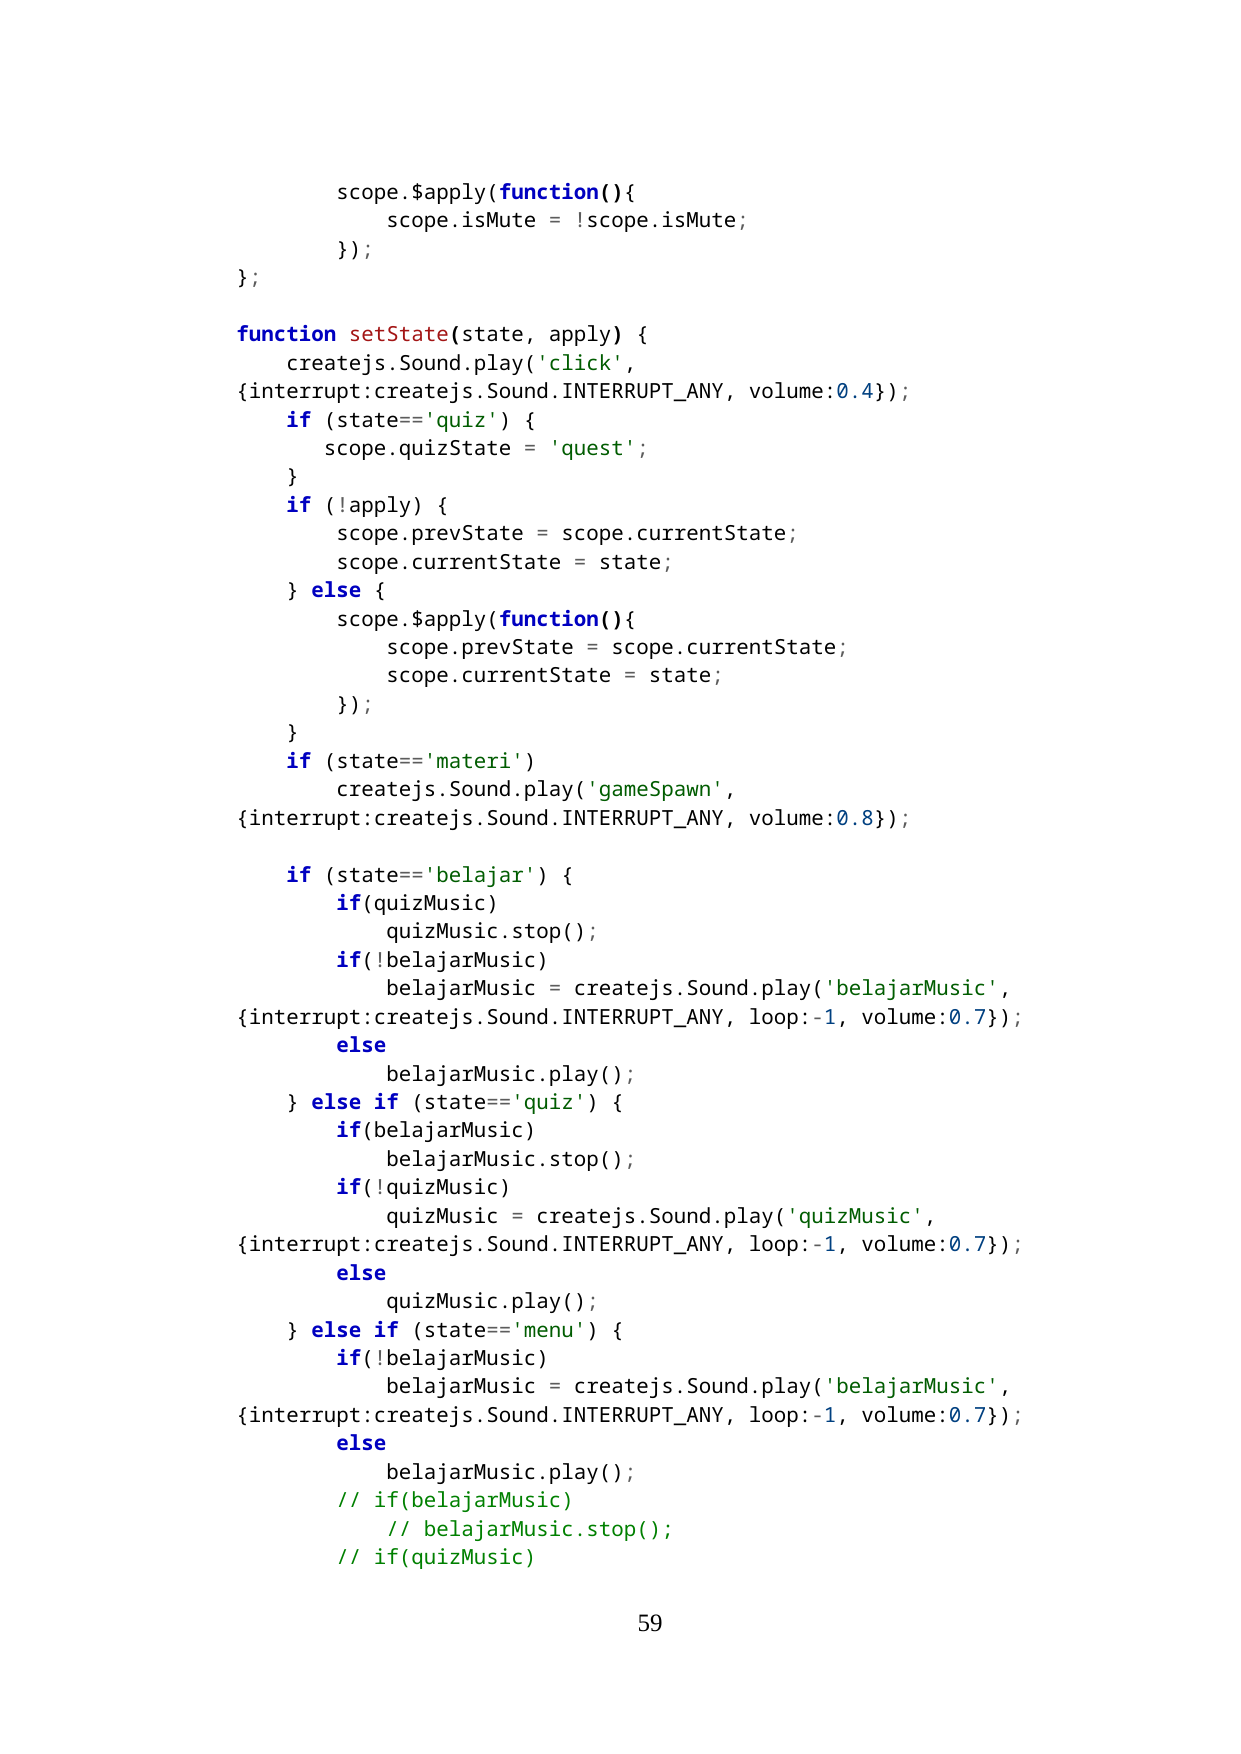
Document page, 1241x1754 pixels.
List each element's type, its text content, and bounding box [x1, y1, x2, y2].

table_header scope.$apply(function(){ scope.isMute = !scope.isMute; }); }; function setState(state, apply) { createjs.Sound.play('click', {interrupt:createjs.Sound.INTERRUPT_ANY, volume:0.4}); if (state=='quiz') { scope.quizState = 'quest'; } if (!apply) { scope.prevState = scope.currentState; scope.currentState = state; } else { scope.$apply(function(){ scope.prevState = scope.currentState; scope.currentState = state; }); } if (state=='materi') createjs.Sound.play('gameSpawn', {interrupt:createjs.Sound.INTERRUPT_ANY, volume:0.8}); if (state=='belajar') { if(quizMusic) quizMusic.stop(); if(!belajarMusic) belajarMusic = createjs.Sound.play('belajarMusic', {interrupt:createjs.Sound.INTERRUPT_ANY, loop:-1, volume:0.7}); else belajarMusic.play(); } else if (state=='quiz') { if(belajarMusic) belajarMusic.stop(); if(!quizMusic) quizMusic = createjs.Sound.play('quizMusic', {interrupt:createjs.Sound.INTERRUPT_ANY, loop:-1, volume:0.7}); else quizMusic.play(); } else if (state=='menu') { if(!belajarMusic) belajarMusic = createjs.Sound.play('belajarMusic', {interrupt:createjs.Sound.INTERRUPT_ANY, loop:-1, volume:0.7}); else belajarMusic.play(); // if(belajarMusic) // belajarMusic.stop(); // if(quizMusic) [236, 177, 1063, 1571]
